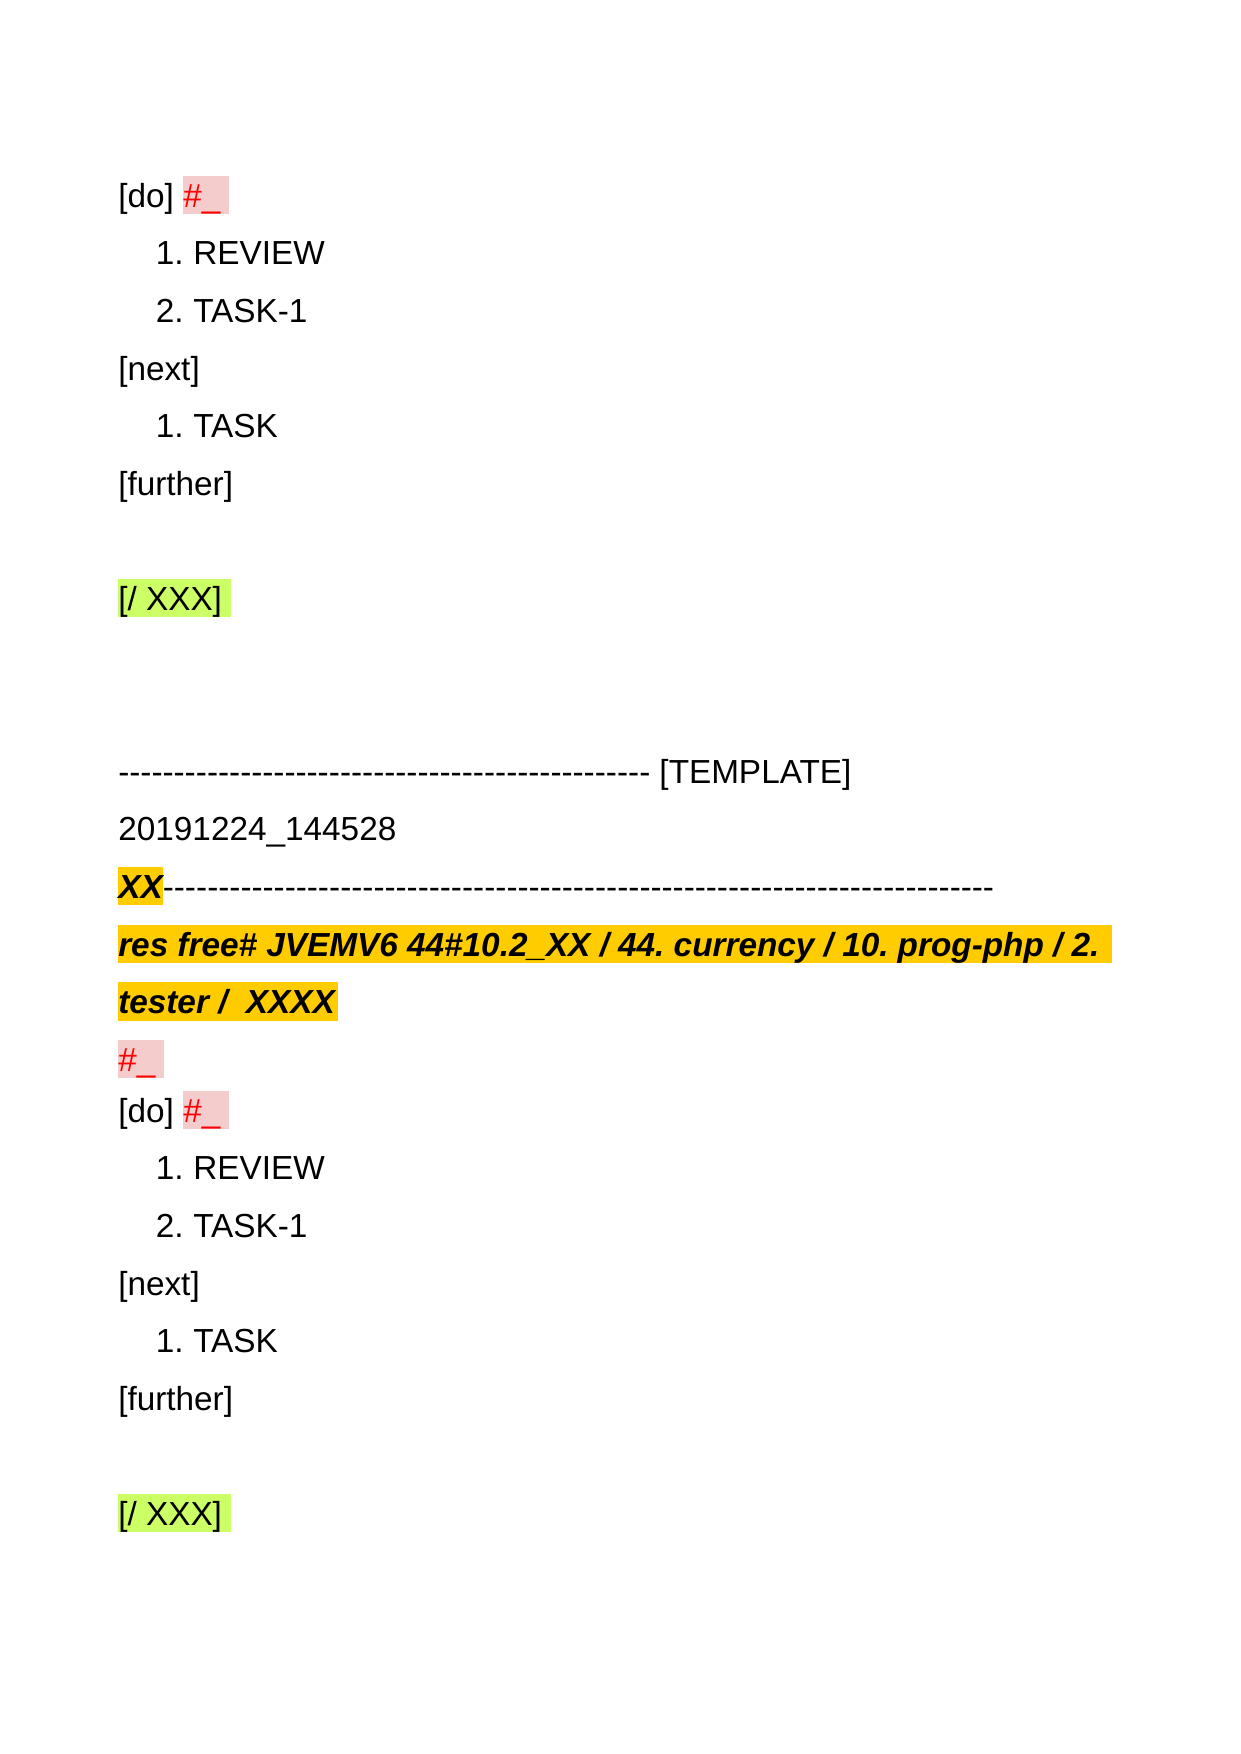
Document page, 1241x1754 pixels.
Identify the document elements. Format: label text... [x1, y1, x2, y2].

text [further] [118, 1379, 1122, 1417]
text [/ XXX] [118, 521, 1122, 617]
text res free# JVEMV6 44#10.2_XX / 44. currency / 10. prog-php / 2. tester / XXXX [118, 924, 1122, 1021]
text XX--------------------------------------------------------------------------- [118, 867, 1122, 905]
list REVIEW [156, 1148, 1122, 1187]
text [/ XXX] [118, 1436, 1122, 1532]
list TASK [156, 406, 1122, 444]
text [next] [118, 348, 1122, 387]
list TASK-1 [156, 291, 1122, 329]
text [further] [118, 464, 1122, 502]
text [next] [118, 1263, 1122, 1302]
text ------------------------------------------------ [TEMPLATE] 20191224_144528 [118, 752, 1122, 848]
list REVIEW [156, 233, 1122, 272]
list TASK [156, 1321, 1122, 1359]
text [do] #_ [118, 176, 1122, 214]
text [do] #_ [118, 1091, 1122, 1129]
text #_ [118, 1040, 1122, 1078]
list TASK-1 [156, 1206, 1122, 1244]
